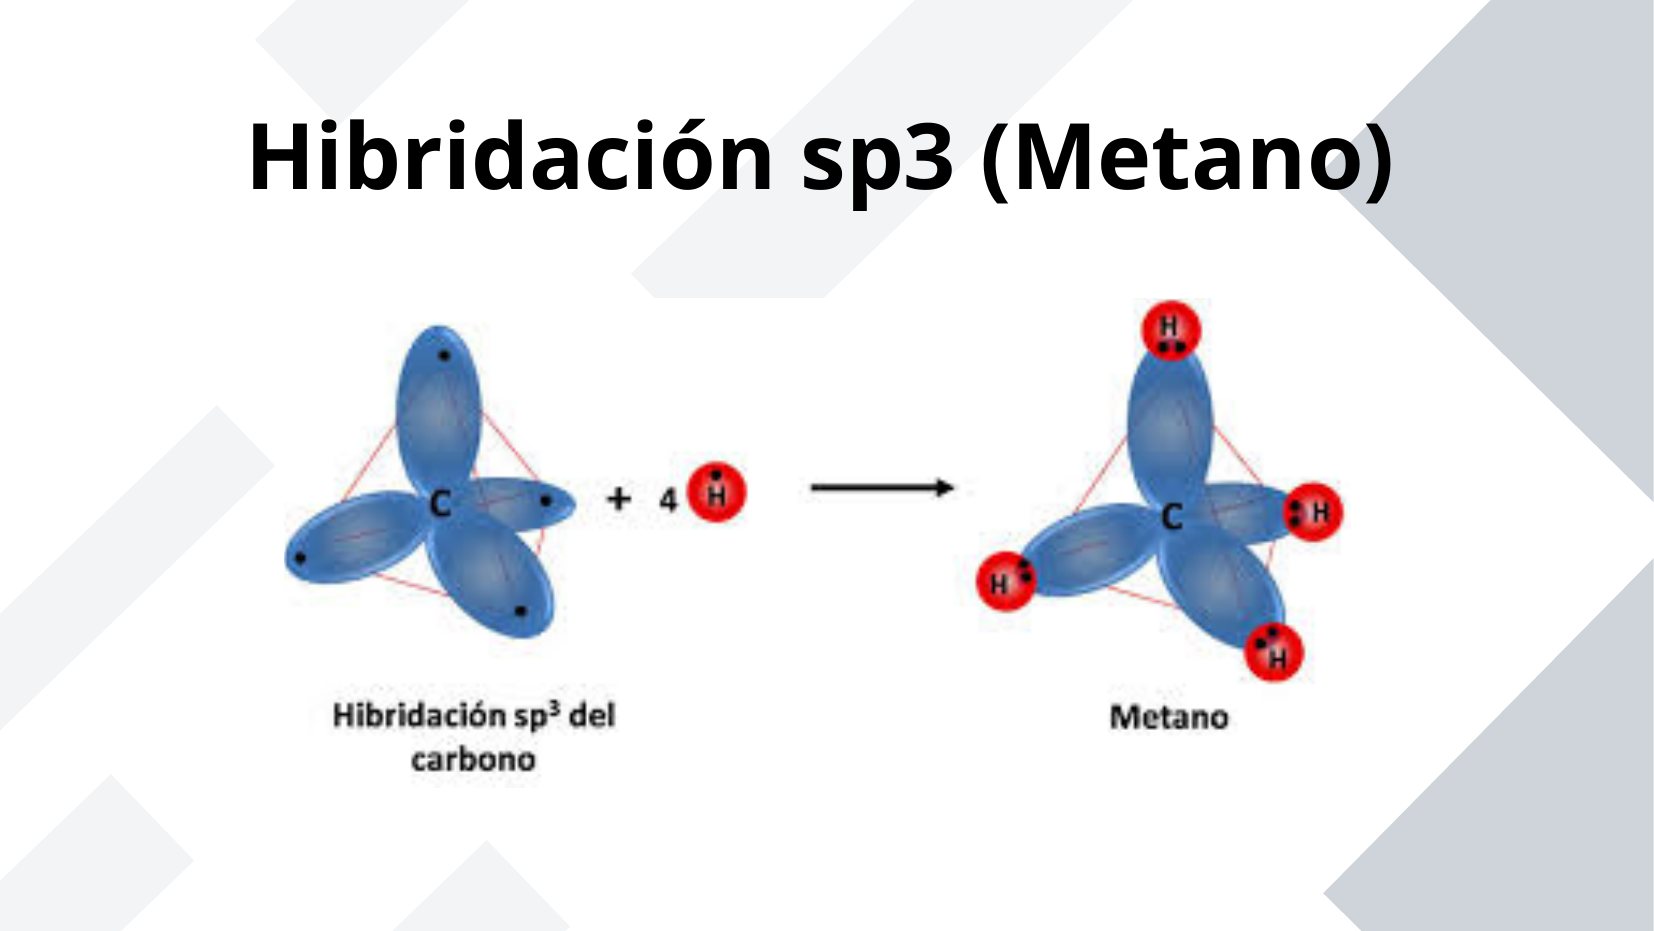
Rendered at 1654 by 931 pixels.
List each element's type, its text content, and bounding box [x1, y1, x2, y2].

title Hibridación sp3 (Metano) [76, 76, 1565, 233]
picture [284, 298, 1351, 788]
